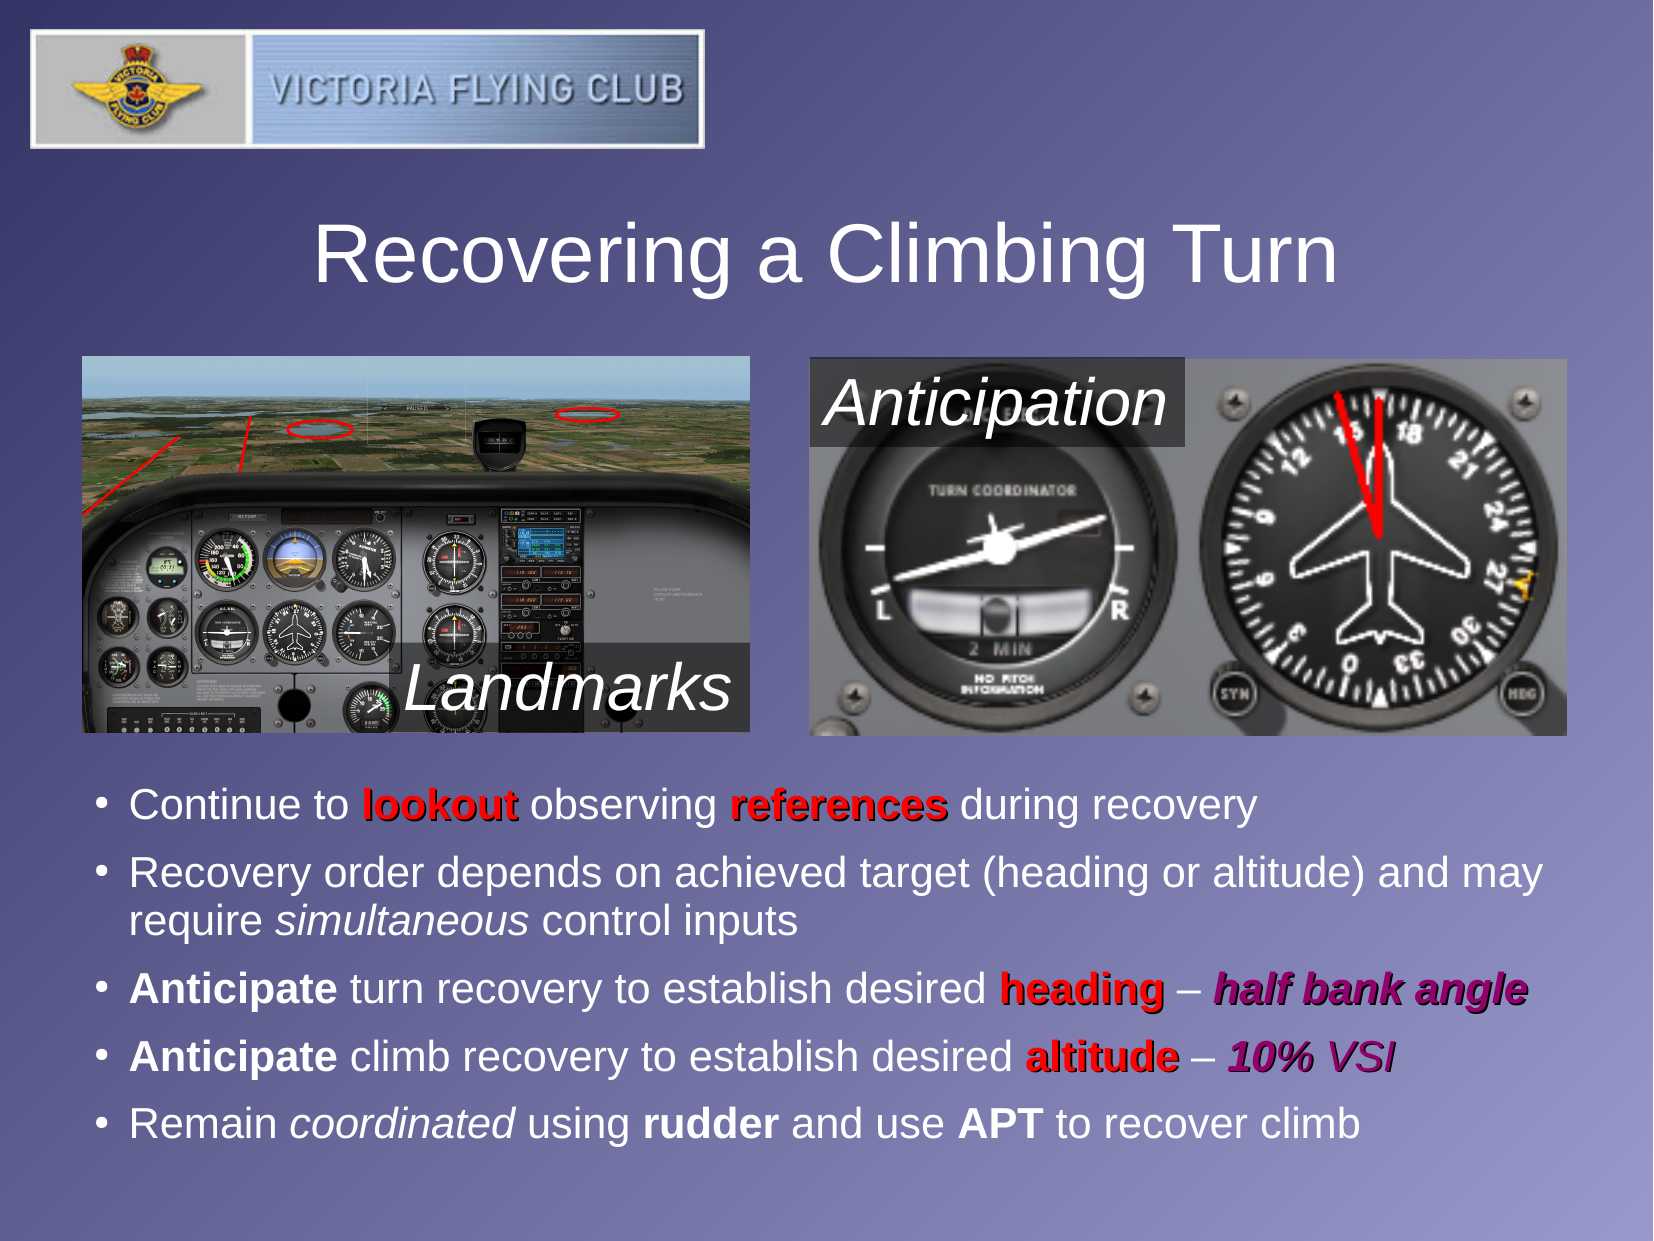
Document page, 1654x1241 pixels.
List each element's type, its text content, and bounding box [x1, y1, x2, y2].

title Recovering a Climbing Turn [82, 150, 1571, 358]
list Continue to lookout observing references during recovery Recovery order depends on achieved target (heading or altitude) and may require simultaneous control inputs Anticipate turn recovery to establish desired heading – half bank angle Anticipate climb recovery to establish desired altitude – 10% VSI Remain coordinated using rudder and use APT to recover climb [82, 780, 1571, 1186]
picture [30, 29, 705, 149]
text_box Landmarks [389, 642, 750, 733]
picture [82, 356, 750, 733]
text_box Anticipation [809, 357, 1185, 447]
picture [809, 359, 1567, 736]
